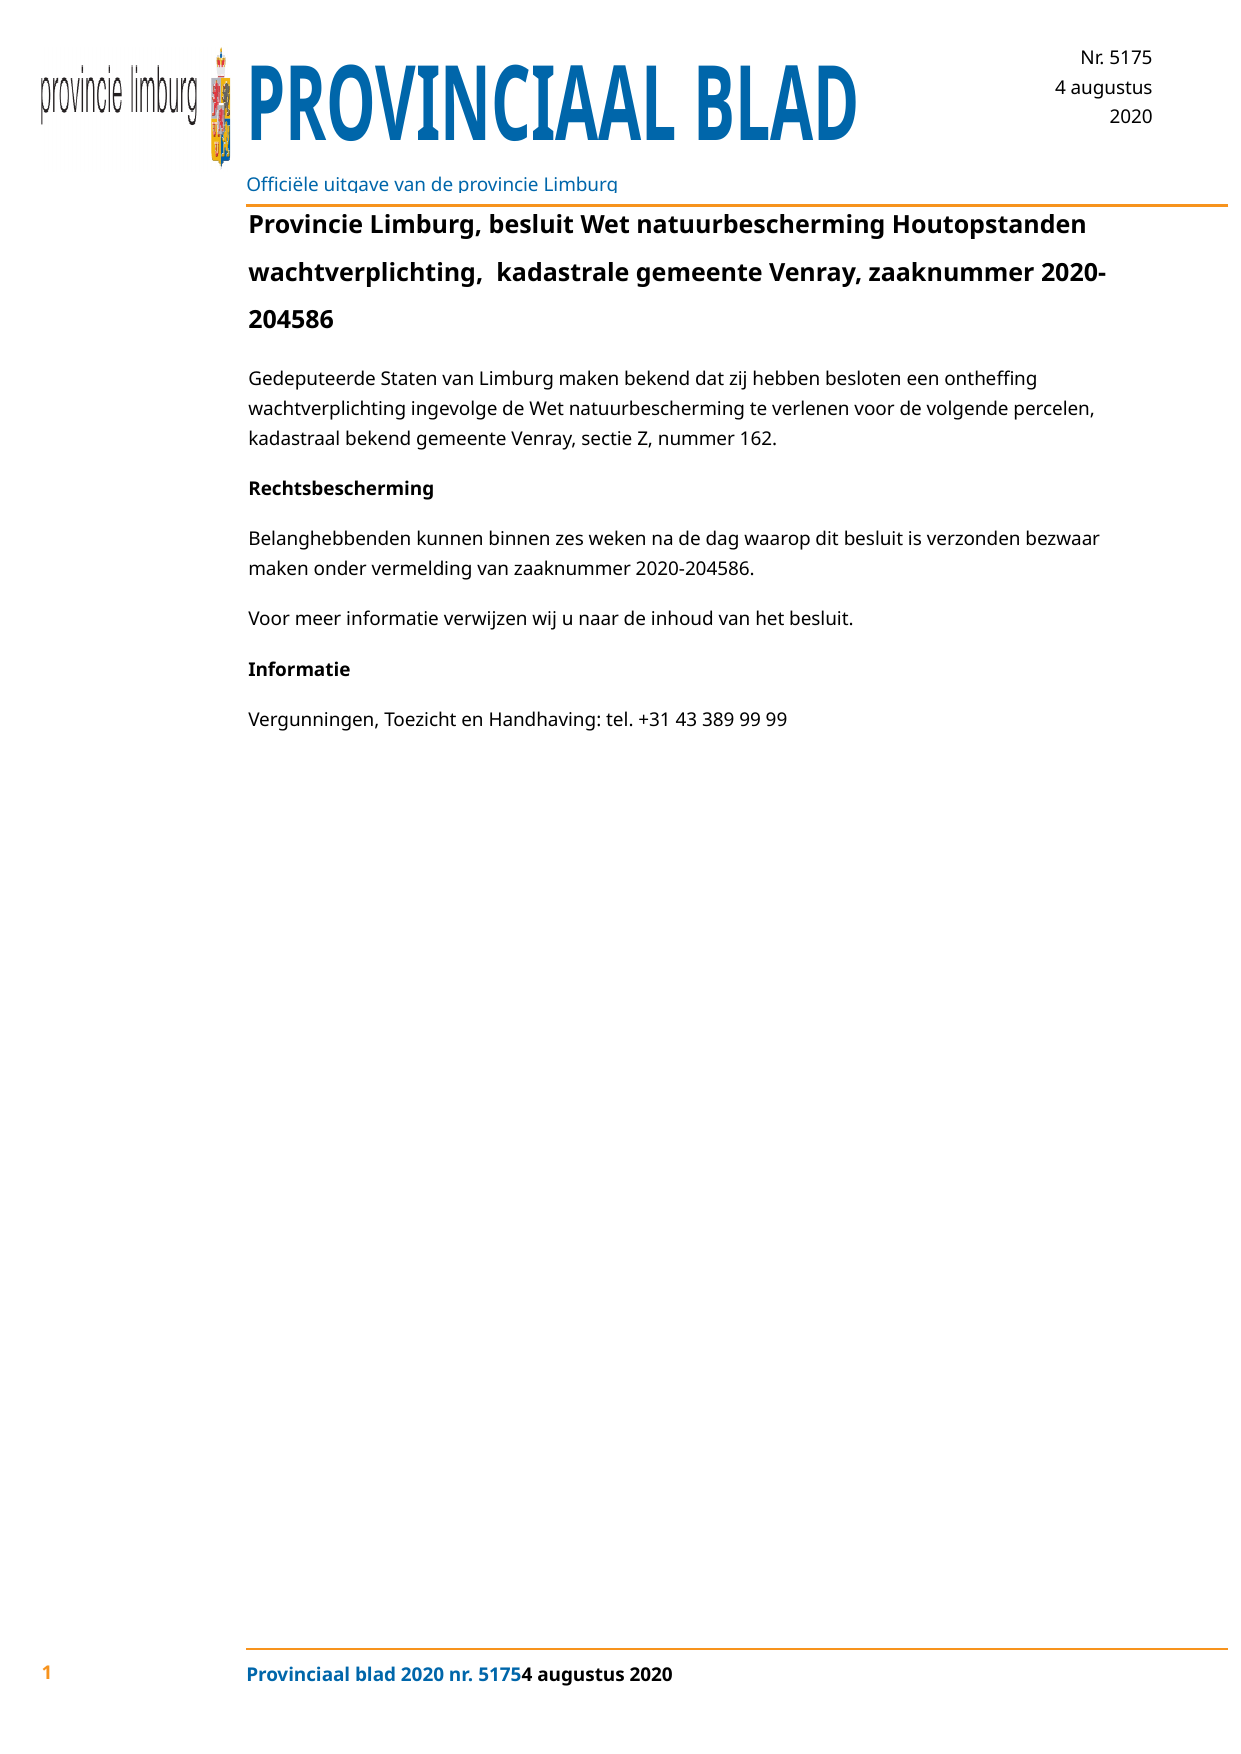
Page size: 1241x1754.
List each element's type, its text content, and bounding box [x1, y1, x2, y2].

text Belanghebbenden kunnen binnen zes weken na de dag waarop dit besluit is verzonden bezwaar maken onder vermelding van zaaknummer 2020-204586. [248, 526, 1152, 581]
text Gedeputeerde Staten van Limburg maken bekend dat zij hebben besloten een ontheffing wachtverplichting ingevolge de Wet natuurbescherming te verlenen voor de volgende percelen, kadastraal bekend gemeente Venray, sectie Z, nummer 162. [248, 366, 1152, 450]
text Vergunningen, Toezicht en Handhaving: tel. +31 43 389 99 99 [248, 706, 1152, 732]
text Voor meer informatie verwijzen wij u naar de inhoud van het besluit. [248, 606, 1152, 631]
text Rechtsbescherming [248, 475, 1152, 501]
picture [41, 47, 231, 172]
text Informatie [248, 656, 1152, 682]
text Provincie Limburg, besluit Wet natuurbescherming Houtopstanden wachtverplichting, kadastrale gemeente Venray, zaaknummer 2020-204586 [248, 207, 1152, 336]
